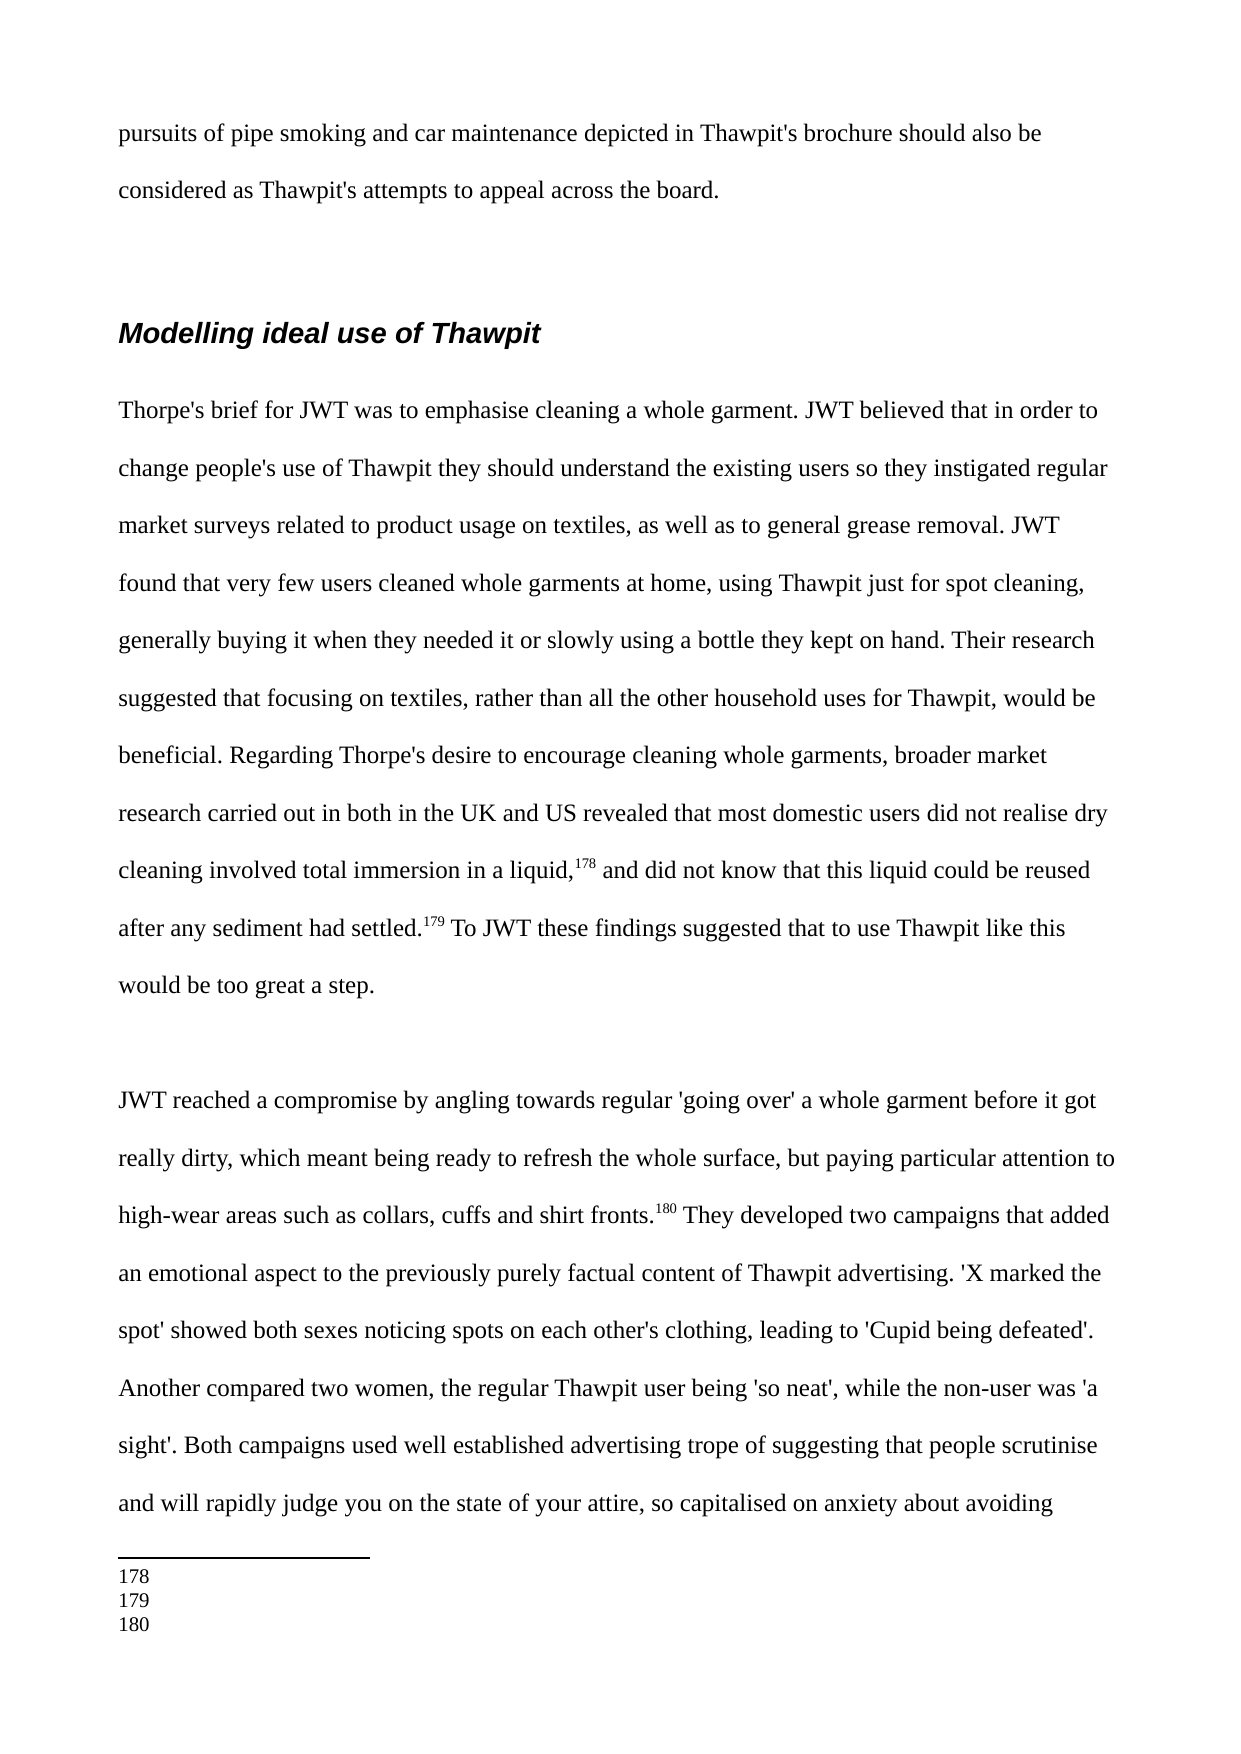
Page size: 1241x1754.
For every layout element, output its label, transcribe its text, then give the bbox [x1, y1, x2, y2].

subtitle Modelling ideal use of Thawpit [118, 316, 1122, 349]
text pursuits of pipe smoking and car maintenance depicted in Thawpit's brochure should also be considered as Thawpit's attempts to appeal across the board. [118, 118, 1122, 204]
text JWT reached a compromise by angling towards regular 'going over' a whole garment before it got really dirty, which meant being ready to refresh the whole surface, but paying particular attention to high-wear areas such as collars, cuffs and shirt fronts. They developed two campaigns that added an emotional aspect to the previously purely factual content of Thawpit advertising. 'X marked the spot' showed both sexes noticing spots on each other's clothing, leading to 'Cupid being defeated'. Another compared two women, the regular Thawpit user being 'so neat', while the non-user was 'a sight'. Both campaigns used well established advertising trope of suggesting that people scrutinise and will rapidly judge you on the state of your attire, so capitalised on anxiety about avoiding [118, 1085, 1122, 1516]
text Thorpe's brief for JWT was to emphasise cleaning a whole garment. JWT believed that in order to change people's use of Thawpit they should understand the existing users so they instigated regular market surveys related to product usage on textiles, as well as to general grease removal. JWT found that very few users cleaned whole garments at home, using Thawpit just for spot cleaning, generally buying it when they needed it or slowly using a bottle they kept on hand. Their research suggested that focusing on textiles, rather than all the other household uses for Thawpit, would be beneficial. Regarding Thorpe's desire to encourage cleaning whole garments, broader market research carried out in both in the UK and US revealed that most domestic users did not realise dry cleaning involved total immersion in a liquid, and did not know that this liquid could be reused after any sediment had settled. To JWT these findings suggested that to use Thawpit like this would be too great a step. [118, 395, 1122, 999]
